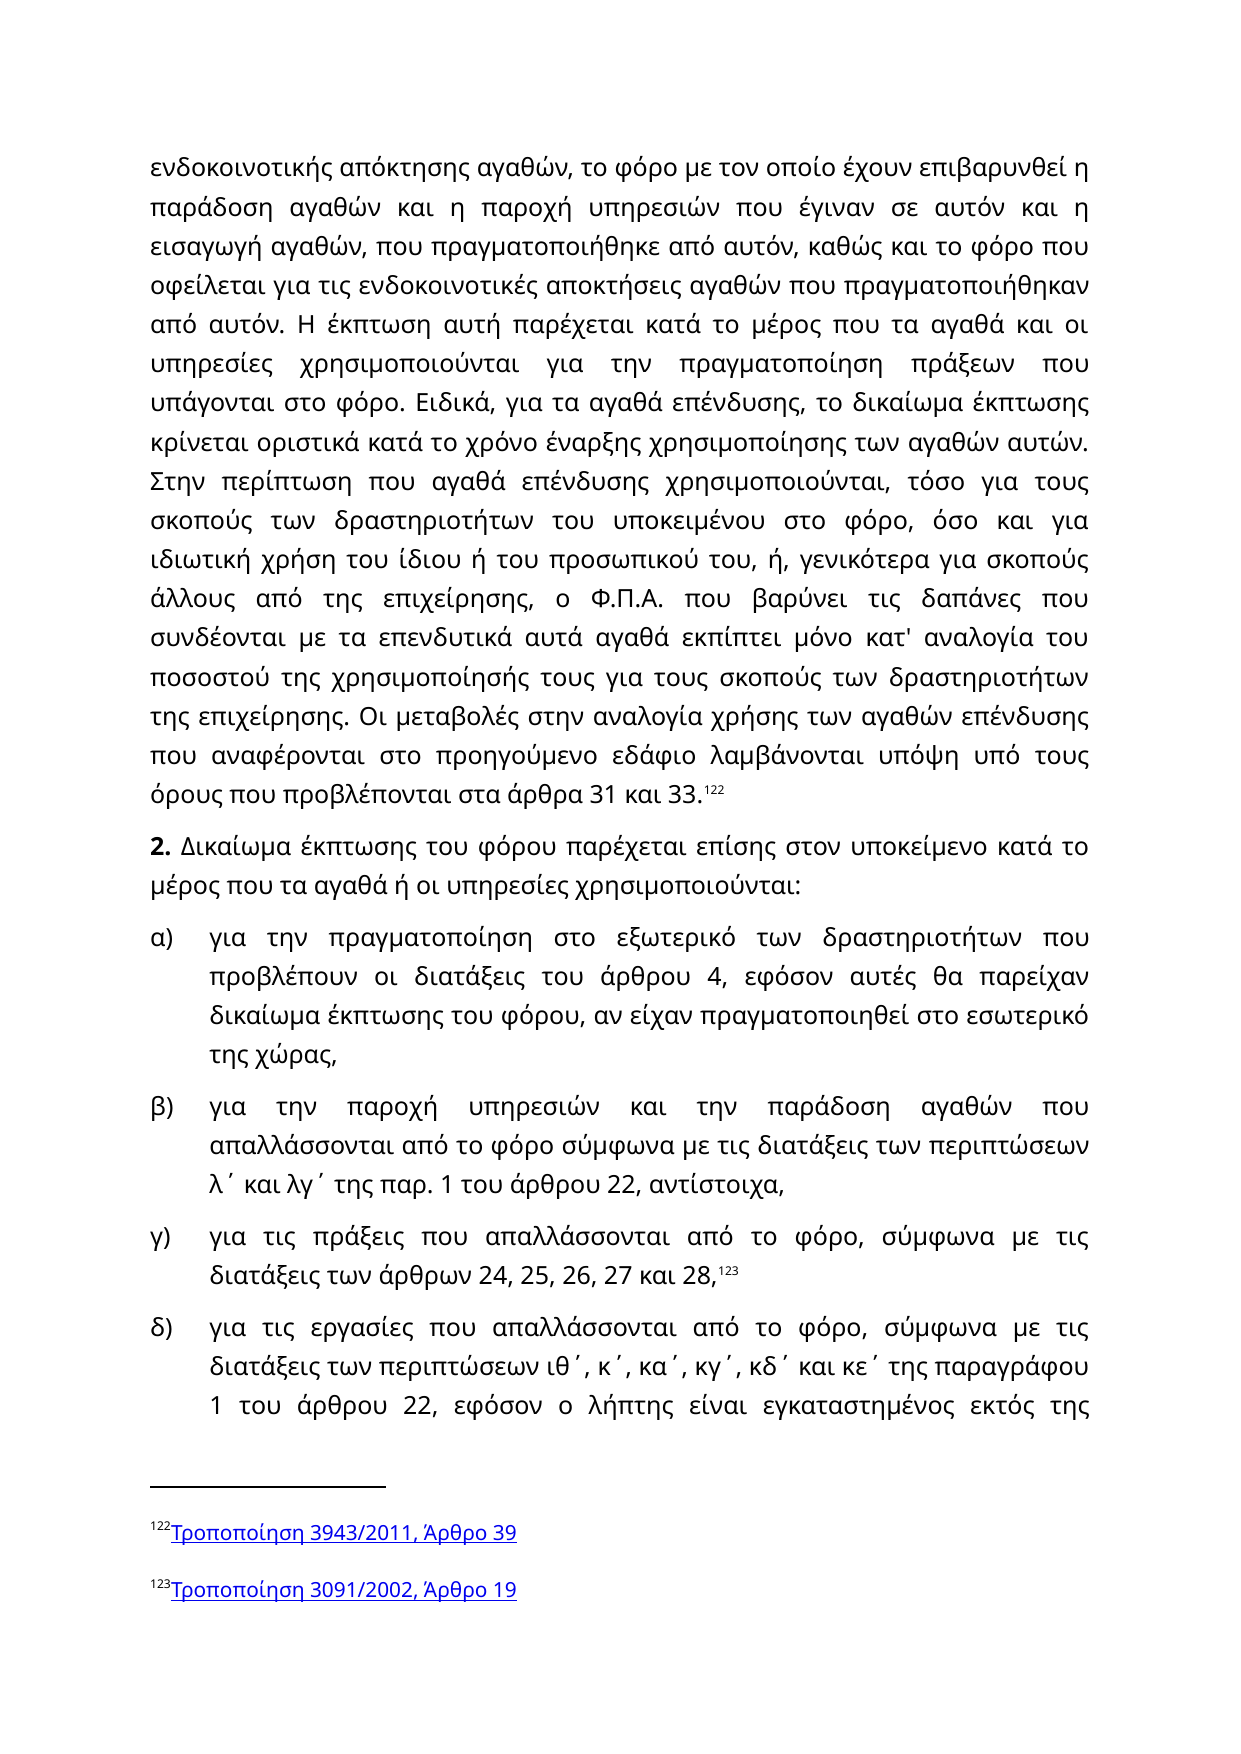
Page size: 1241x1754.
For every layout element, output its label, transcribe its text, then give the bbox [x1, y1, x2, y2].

text ενδοκοινοτικής απόκτησης αγαθών, το φόρο με τον οποίο έχουν επιβαρυνθεί η παράδοση αγαθών και η παροχή υπηρεσιών που έγιναν σε αυτόν και η εισαγωγή αγαθών, που πραγματοποιήθηκε από αυτόν, καθώς και το φόρο που οφείλεται για τις ενδοκοινοτικές αποκτήσεις αγαθών που πραγματοποιήθηκαν από αυτόν. Η έκπτωση αυτή παρέχεται κατά το μέρος που τα αγαθά και οι υπηρεσίες χρησιμοποιούνται για την πραγματοποίηση πράξεων που υπάγονται στο φόρο. Ειδικά, για τα αγαθά επένδυσης, το δικαίωμα έκπτωσης κρίνεται οριστικά κατά το χρόνο έναρξης χρησιμοποίησης των αγαθών αυτών. Στην περίπτωση που αγαθά επένδυσης χρησιμοποιούνται, τόσο για τους σκοπούς των δραστηριοτήτων του υποκειμένου στο φόρο, όσο και για ιδιωτική χρήση του ίδιου ή του προσωπικού του, ή, γενικότερα για σκοπούς άλλους από της επιχείρησης, ο Φ.Π.Α. που βαρύνει τις δαπάνες που συνδέονται με τα επενδυτικά αυτά αγαθά εκπίπτει μόνο κατ' αναλογία του ποσοστού της χρησιμοποίησής τους για τους σκοπούς των δραστηριοτήτων της επιχείρησης. Οι μεταβολές στην αναλογία χρήσης των αγαθών επένδυσης που αναφέρονται στο προηγούμενο εδάφιο λαμβάνονται υπόψη υπό τους όρους που προβλέπονται στα άρθρα 31 και 33. [150, 150, 1090, 811]
text Τροποποίηση 3943/2011, Άρθρο 39 [150, 1518, 1090, 1546]
text 2. Δικαίωμα έκπτωσης του φόρου παρέχεται επίσης στον υποκείμενο κατά το μέρος που τα αγαθά ή οι υπηρεσίες χρησιμοποιούνται: [150, 828, 1090, 902]
list δ) για τις εργασίες που απαλλάσσονται από το φόρο, σύμφωνα με τις διατάξεις των περιπτώσεων ιθ΄, κ΄, κα΄, κγ΄, κδ΄ και κε΄ της παραγράφου 1 του άρθρου 22, εφόσον ο λήπτης είναι εγκαταστημένος εκτός της [150, 1309, 1090, 1422]
list β) για την παροχή υπηρεσιών και την παράδοση αγαθών που απαλλάσσονται από το φόρο σύμφωνα με τις διατάξεις των περιπτώσεων λ΄ και λγ΄ της παρ. 1 του άρθρου 22, αντίστοιχα, [150, 1088, 1090, 1201]
text Τροποποίηση 3091/2002, Άρθρο 19 [150, 1576, 1090, 1604]
list γ) για τις πράξεις που απαλλάσσονται από το φόρο, σύμφωνα με τις διατάξεις των άρθρων 24, 25, 26, 27 και 28, [150, 1218, 1090, 1292]
list α) για την πραγματοποίηση στο εξωτερικό των δραστηριοτήτων που προβλέπουν οι διατάξεις του άρθρου 4, εφόσον αυτές θα παρείχαν δικαίωμα έκπτωσης του φόρου, αν είχαν πραγματοποιηθεί στο εσωτερικό της χώρας, [150, 919, 1090, 1071]
